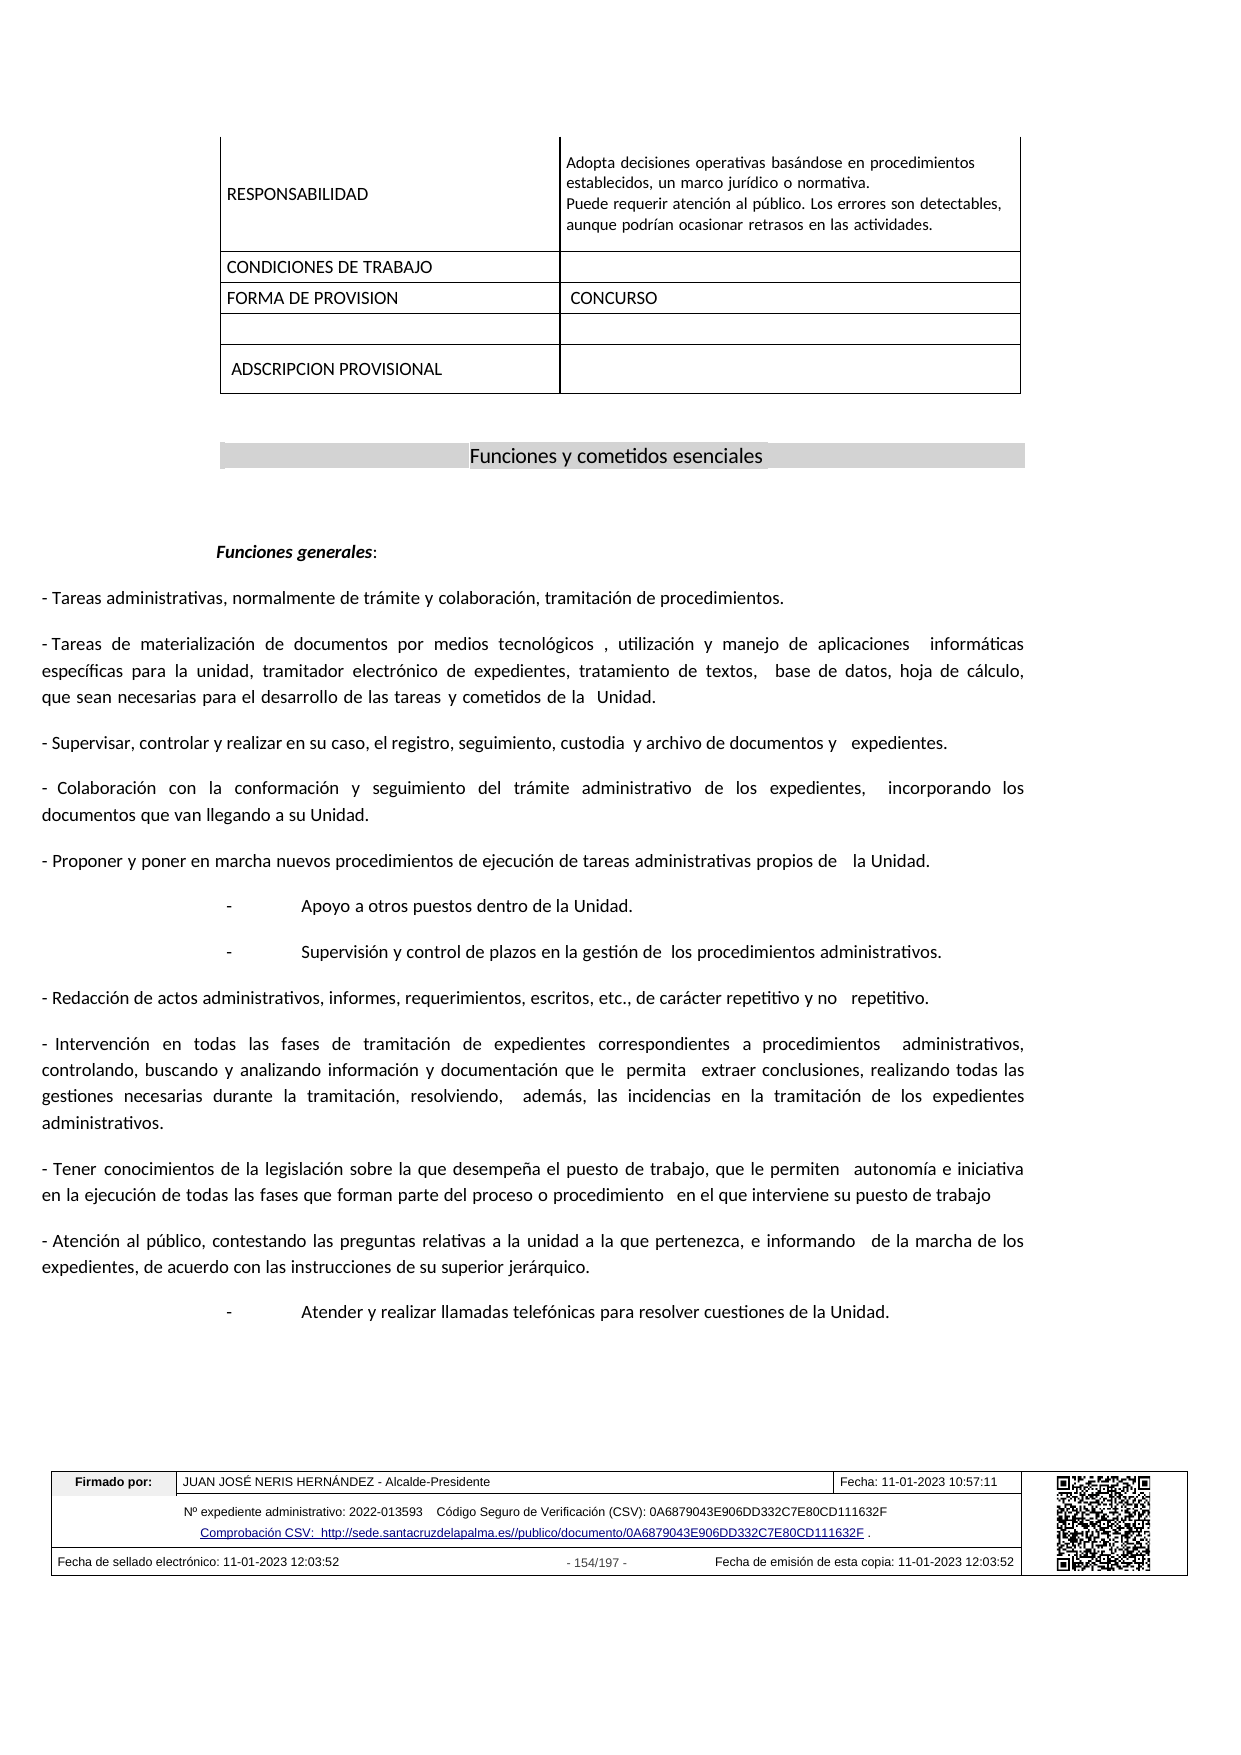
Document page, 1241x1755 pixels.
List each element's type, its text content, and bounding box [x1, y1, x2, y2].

table_cell [561, 345, 1020, 393]
list Tareas de materialización de documentos por medios tecnológicos , utilización y manejo de aplicaciones informáticas específicas para la unidad, tramitador electrónico de expedientes, tratamiento de textos, base de datos, hoja de cálculo, que sean necesarias para el desarrollo de las tareas y cometidos de la Unidad. [42, 632, 1024, 708]
list Colaboración con la conformación y seguimiento del trámite administrativo de los expedientes, incorporando los documentos que van llegando a su Unidad. [42, 777, 1024, 826]
table_header Adopta decisiones operativas basándose en procedimientos establecidos, un marco jurídico o normativa. Puede requerir atención al público. Los errores son detectables, aunque podrían ocasionar retrasos en las actividades. [561, 137, 1020, 251]
table_cell ADSCRIPCION PROVISIONAL [221, 345, 559, 393]
table_header JUAN JOSÉ NERIS HERNÁNDEZ - Alcalde-Presidente [177, 1472, 833, 1493]
table_cell [561, 252, 1020, 282]
list Atención al público, contestando las preguntas relativas a la unidad a la que pertenezca, e informando de la marcha de los expedientes, de acuerdo con las instrucciones de su superior jerárquico. [42, 1229, 1024, 1278]
table_cell [221, 314, 559, 344]
list Redacción de actos administrativos, informes, requerimientos, escritos, etc., de carácter repetitivo y no repetitivo. [42, 986, 1024, 1009]
list Atender y realizar llamadas telefónicas para resolver cuestiones de la Unidad. [226, 1301, 1199, 1324]
list Tener conocimientos de la legislación sobre la que desempeña el puesto de trabajo, que le permiten autonomía e iniciativa en la ejecución de todas las fases que forman parte del proceso o procedimiento en el que interviene su puesto de trabajo [42, 1157, 1024, 1206]
list Supervisar, controlar y realizar en su caso, el registro, seguimiento, custodia y archivo de documentos y expedientes. [42, 731, 1024, 754]
list Tareas administrativas, normalmente de trámite y colaboración, tramitación de procedimientos. [42, 587, 1199, 609]
table_header Fecha: 11-01-2023 10:57:11 [834, 1472, 1021, 1493]
table_header RESPONSABILIDAD [221, 137, 559, 251]
subtitle Funciones y cometidos esenciales [220, 442, 1199, 469]
list Intervención en todas las fases de tramitación de expedientes correspondientes a procedimientos administrativos, controlando, buscando y analizando información y documentación que le permita extraer conclusiones, realizando todas las gestiones necesarias durante la tramitación, resolviendo, además, las incidencias en la tramitación de los expedientes administrativos. [42, 1032, 1025, 1134]
table_cell CONDICIONES DE TRABAJO [221, 252, 559, 282]
table_cell FORMA DE PROVISION [221, 283, 559, 313]
subtitle Funciones generales: [216, 541, 1199, 563]
table_cell [561, 314, 1020, 344]
table_header [1022, 1472, 1187, 1575]
table_cell Nº expediente administrativo: 2022-013593 Código Seguro de Verificación (CSV): 0A6879043E906DD332C7E80CD111632F Comprobación CSV: http://sede.santacruzdelapalma.es//publico/documento/0A6879043E906DD332C7E80CD111632F . [52, 1494, 1021, 1547]
table_cell Fecha de sellado electrónico: 11-01-2023 12:03:52 - 154/197 - Fecha de emisión de esta copia: 11-01-2023 12:03:52 [52, 1548, 1021, 1575]
table_cell CONCURSO [561, 283, 1020, 313]
list Supervisión y control de plazos en la gestión de los procedimientos administrativos. [226, 940, 1199, 963]
list Proponer y poner en marcha nuevos procedimientos de ejecución de tareas administrativas propios de la Unidad. [42, 849, 1024, 872]
table_header Firmado por: [52, 1472, 176, 1493]
list Apoyo a otros puestos dentro de la Unidad. [226, 894, 1199, 917]
